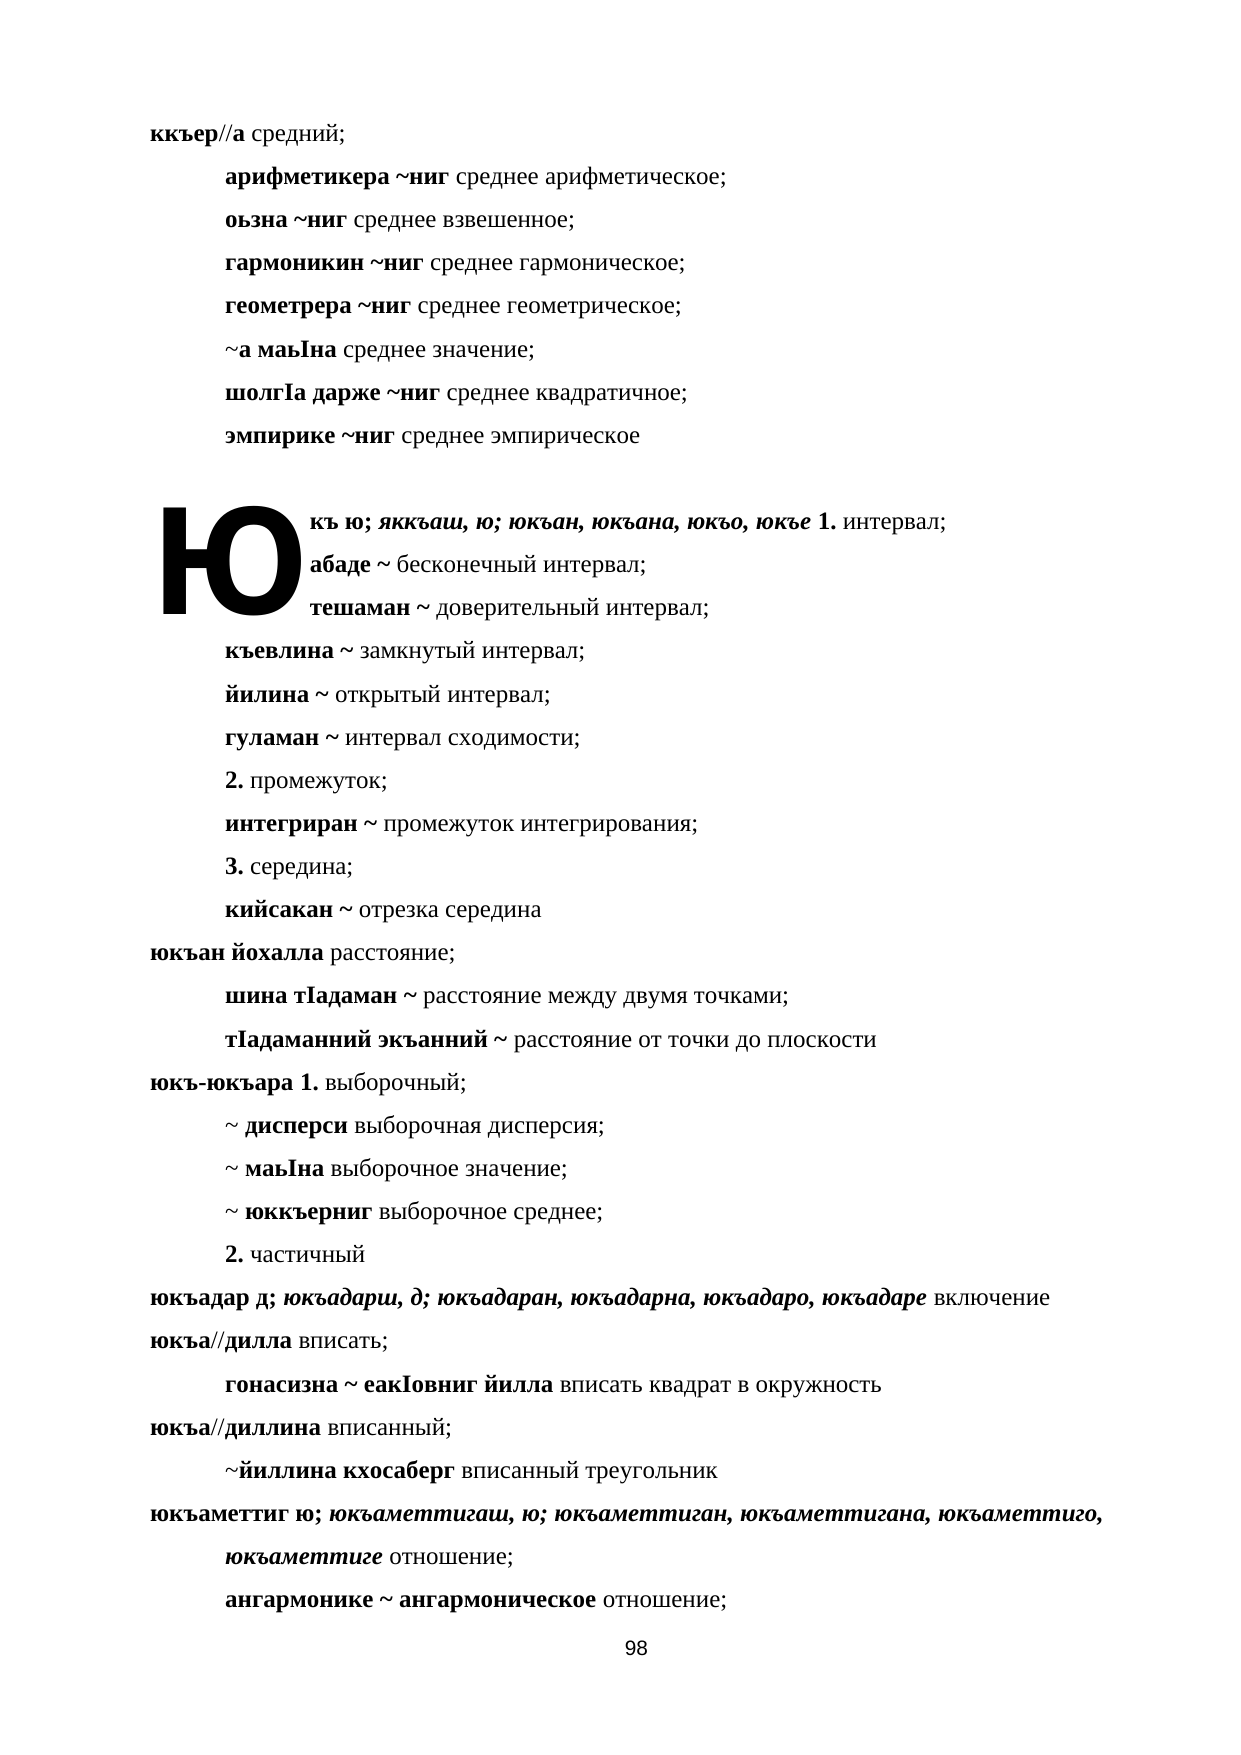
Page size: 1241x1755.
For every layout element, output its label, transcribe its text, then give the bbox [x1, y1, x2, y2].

text юкъа//диллина вписанный; ~йиллина кхосаберг вписанный треугольник [150, 1412, 1122, 1484]
text ккъер//а средний; арифметикера ~ниг среднее арифметическое; оьзна ~ниг среднее взвешенное; гармоникин ~ниг среднее гармоническое; геометрера ~ниг среднее геометрическое; ~а маьӀна среднее значение; шолгӀа дарже ~ниг среднее квадратичное; эмпирике ~ниг среднее эмпирическое [150, 118, 1122, 449]
text юкъа//дилла вписать; гонасизна ~ еакӀовниг йилла вписать квадрат в окружность [150, 1326, 1122, 1397]
text Юкъ ю; яккъаш, ю; юкъан, юкъана, юкъо, юкъе 1. интервал; абаде ~ бесконечный интервал; тешаман ~ доверительный интервал; къевлина ~ замкнутый интервал; йилина ~ открытый интервал; гуламан ~ интервал сходимости; 2. промежуток; интегриран ~ промежуток интегрирования; 3. середина; кийсакан ~ отрезка середина [150, 506, 1122, 923]
text юкъадар д; юкъадарш, д; юкъадаран, юкъадарна, юкъадаро, юкъадаре включение [150, 1282, 1122, 1311]
text юкъ-юкъара 1. выборочный; ~ дисперси выборочная дисперсия; ~ маьӀна выборочное значение; ~ юккъерниг выборочное среднее; 2. частичный [150, 1067, 1122, 1268]
text юкъаметтиг ю; юкъаметтигаш, ю; юкъаметтиган, юкъаметтигана, юкъаметтиго, юкъаметтиге отношение; ангармонике ~ ангармоническое отношение; [150, 1498, 1122, 1613]
text юкъан йохалла расстояние; шина тӀадаман ~ расстояние между двумя точками; тӀадаманний экъанний ~ расстояние от точки до плоскости [150, 937, 1122, 1052]
